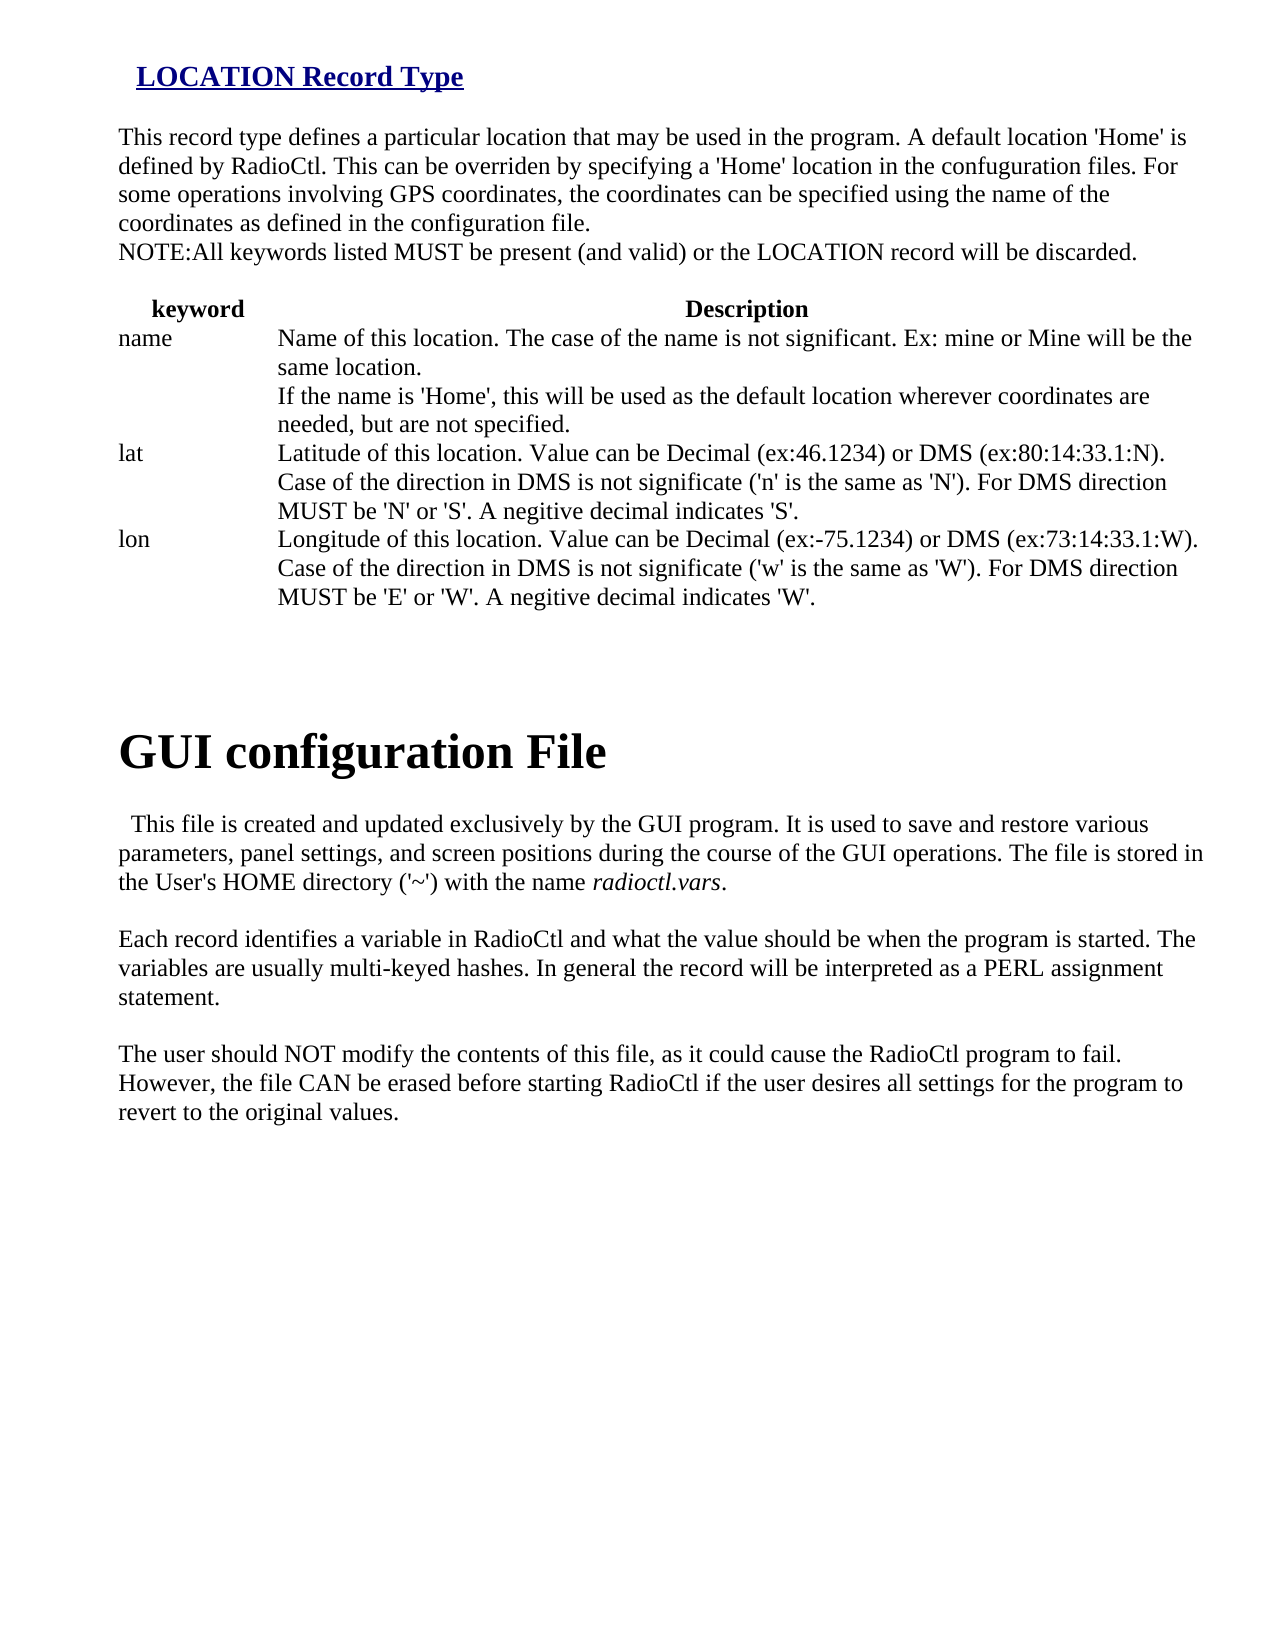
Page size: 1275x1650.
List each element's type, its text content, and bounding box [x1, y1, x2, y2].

table_cell Latitude of this location. Value can be Decimal (ex:46.1234) or DMS (ex:80:14:33.1:N). Case of the direction in DMS is not significate ('n' is the same as 'N'). For DMS direction MUST be 'N' or 'S'. A negitive decimal indicates 'S'. [278, 438, 1217, 524]
table_cell lat [118, 438, 277, 524]
text The user should NOT modify the contents of this file, as it could cause the RadioCtl program to fail. However, the file CAN be erased before starting RadioCtl if the user desires all settings for the program to revert to the original values. [118, 1039, 1216, 1125]
text This file is created and updated exclusively by the GUI program. It is used to save and restore various parameters, panel settings, and screen positions during the course of the GUI operations. The file is stored in the User's HOME directory ('~') with the name radioctl.vars. [118, 809, 1216, 895]
subtitle GUI configuration File [118, 722, 1216, 779]
table_header keyword [118, 295, 277, 323]
text Each record identifies a variable in RadioCtl and what the value should be when the program is started. The variables are usually multi-keyed hashes. In general the record will be interpreted as a PERL assignment statement. [118, 924, 1216, 1010]
table_header Description [278, 295, 1217, 323]
table_cell name [118, 323, 277, 438]
text NOTE:All keywords listed MUST be present (and valid) or the LOCATION record will be discarded. [118, 237, 1216, 266]
subtitle LOCATION Record Type [136, 59, 1216, 93]
table_cell lon [118, 525, 277, 611]
table_cell Name of this location. The case of the name is not significant. Ex: mine or Mine will be the same location. If the name is 'Home', this will be used as the default location wherever coordinates are needed, but are not specified. [278, 323, 1217, 438]
text This record type defines a particular location that may be used in the program. A default location 'Home' is defined by RadioCtl. This can be overriden by specifying a 'Home' location in the confuguration files. For some operations involving GPS coordinates, the coordinates can be specified using the name of the coordinates as defined in the configuration file. [118, 122, 1216, 237]
table_cell Longitude of this location. Value can be Decimal (ex:-75.1234) or DMS (ex:73:14:33.1:W). Case of the direction in DMS is not significate ('w' is the same as 'W'). For DMS direction MUST be 'E' or 'W'. A negitive decimal indicates 'W'. [278, 525, 1217, 611]
